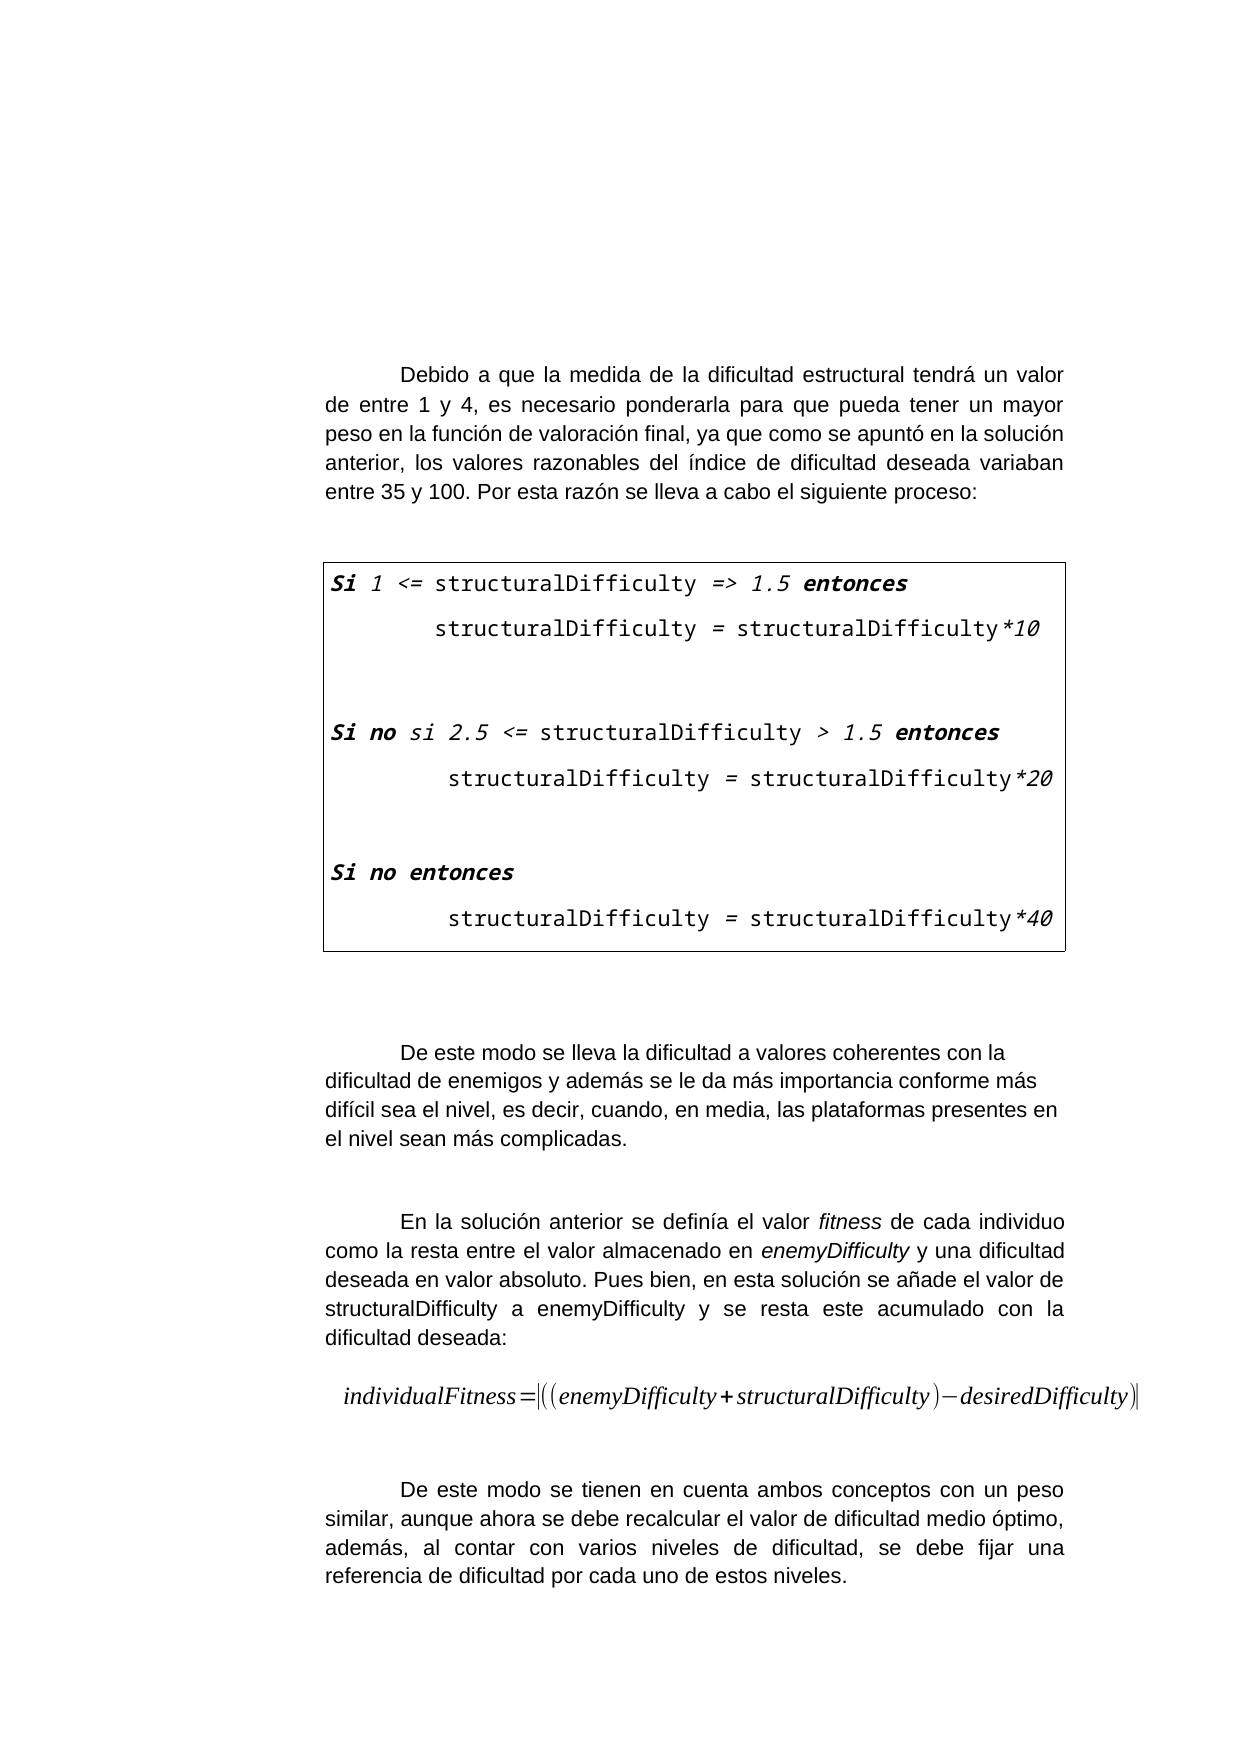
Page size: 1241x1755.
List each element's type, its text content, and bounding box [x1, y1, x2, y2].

text En la solución anterior se definía el valor fitness de cada individuo como la resta entre el valor almacenado en enemyDifficulty y una dificultad deseada en valor absoluto. Pues bien, en esta solución se añade el valor de structuralDifficulty a enemyDifficulty y se resta este acumulado con la dificultad deseada: [325, 1209, 1065, 1350]
text Debido a que la medida de la dificultad estructural tendrá un valor de entre 1 y 4, es necesario ponderarla para que pueda tener un mayor peso en la función de valoración final, ya que como se apuntó en la solución anterior, los valores razonables del índice de dificultad deseada variaban entre 35 y 100. Por esta razón se lleva a cabo el siguiente proceso: [325, 361, 1065, 504]
text De este modo se lleva la dificultad a valores coherentes con la dificultad de enemigos y además se le da más importancia conforme más difícil sea el nivel, es decir, cuando, en media, las plataformas presentes en el nivel sean más complicadas. [325, 1039, 1065, 1151]
text De este modo se tienen en cuenta ambos conceptos con un peso similar, aunque ahora se debe recalcular el valor de dificultad medio óptimo, además, al contar con varios niveles de dificultad, se debe fijar una referencia de dificultad por cada uno de estos niveles. [325, 1477, 1065, 1589]
table_header Si 1 <= structuralDifficulty => 1.5 entonces structuralDifficulty = structuralDifficulty*10 Si no si 2.5 <= structuralDifficulty > 1.5 entonces structuralDifficulty = structuralDifficulty*20 Si no entonces structuralDifficulty = structuralDifficulty*40 [324, 563, 1065, 951]
